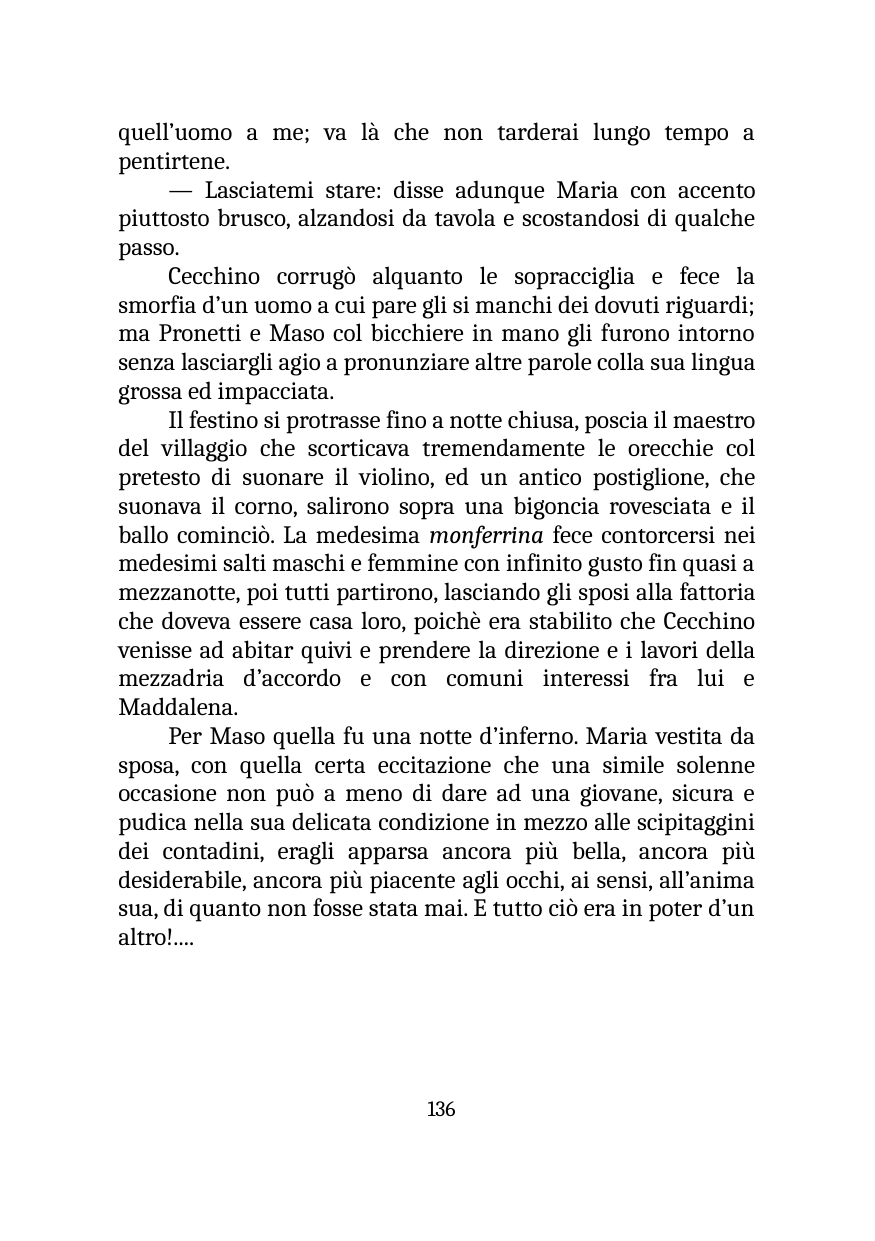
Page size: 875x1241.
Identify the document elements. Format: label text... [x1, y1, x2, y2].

text Per Maso quella fu una notte d’inferno. Maria vestita da sposa, con quella certa eccitazione che una simile solenne occasione non può a meno di dare ad una giovane, sicura e pudica nella sua delicata condizione in mezzo alle scipitaggini dei contadini, eragli apparsa ancora più bella, ancora più desiderabile, ancora più piacente agli occhi, ai sensi, all’anima sua, di quanto non fosse stata mai. E tutto ciò era in poter d’un altro!.... [118, 722, 756, 952]
text quell’uomo a me; va là che non tarderai lungo tempo a pentirtene. [118, 118, 756, 176]
text Il festino si protrasse fino a notte chiusa, poscia il maestro del villaggio che scorticava tremendamente le orecchie col pretesto di suonare il violino, ed un antico postiglione, che suonava il corno, salirono sopra una bigoncia rovesciata e il ballo cominciò. La medesima monferrina fece contorcersi nei medesimi salti maschi e femmine con infinito gusto fin quasi a mezzanotte, poi tutti partirono, lasciando gli sposi alla fattoria che doveva essere casa loro, poichè era stabilito che Cecchino venisse ad abitar quivi e prendere la direzione e i lavori della mezzadria d’accordo e con comuni interessi fra lui e Maddalena. [118, 406, 756, 722]
text Cecchino corrugò alquanto le sopracciglia e fece la smorfia d’un uomo a cui pare gli si manchi dei dovuti riguardi; ma Pronetti e Maso col bicchiere in mano gli furono intorno senza lasciargli agio a pronunziare altre parole colla sua lingua grossa ed impacciata. [118, 262, 756, 406]
text — Lasciatemi stare: disse adunque Maria con accento piuttosto brusco, alzandosi da tavola e scostandosi di qualche passo. [118, 176, 756, 262]
